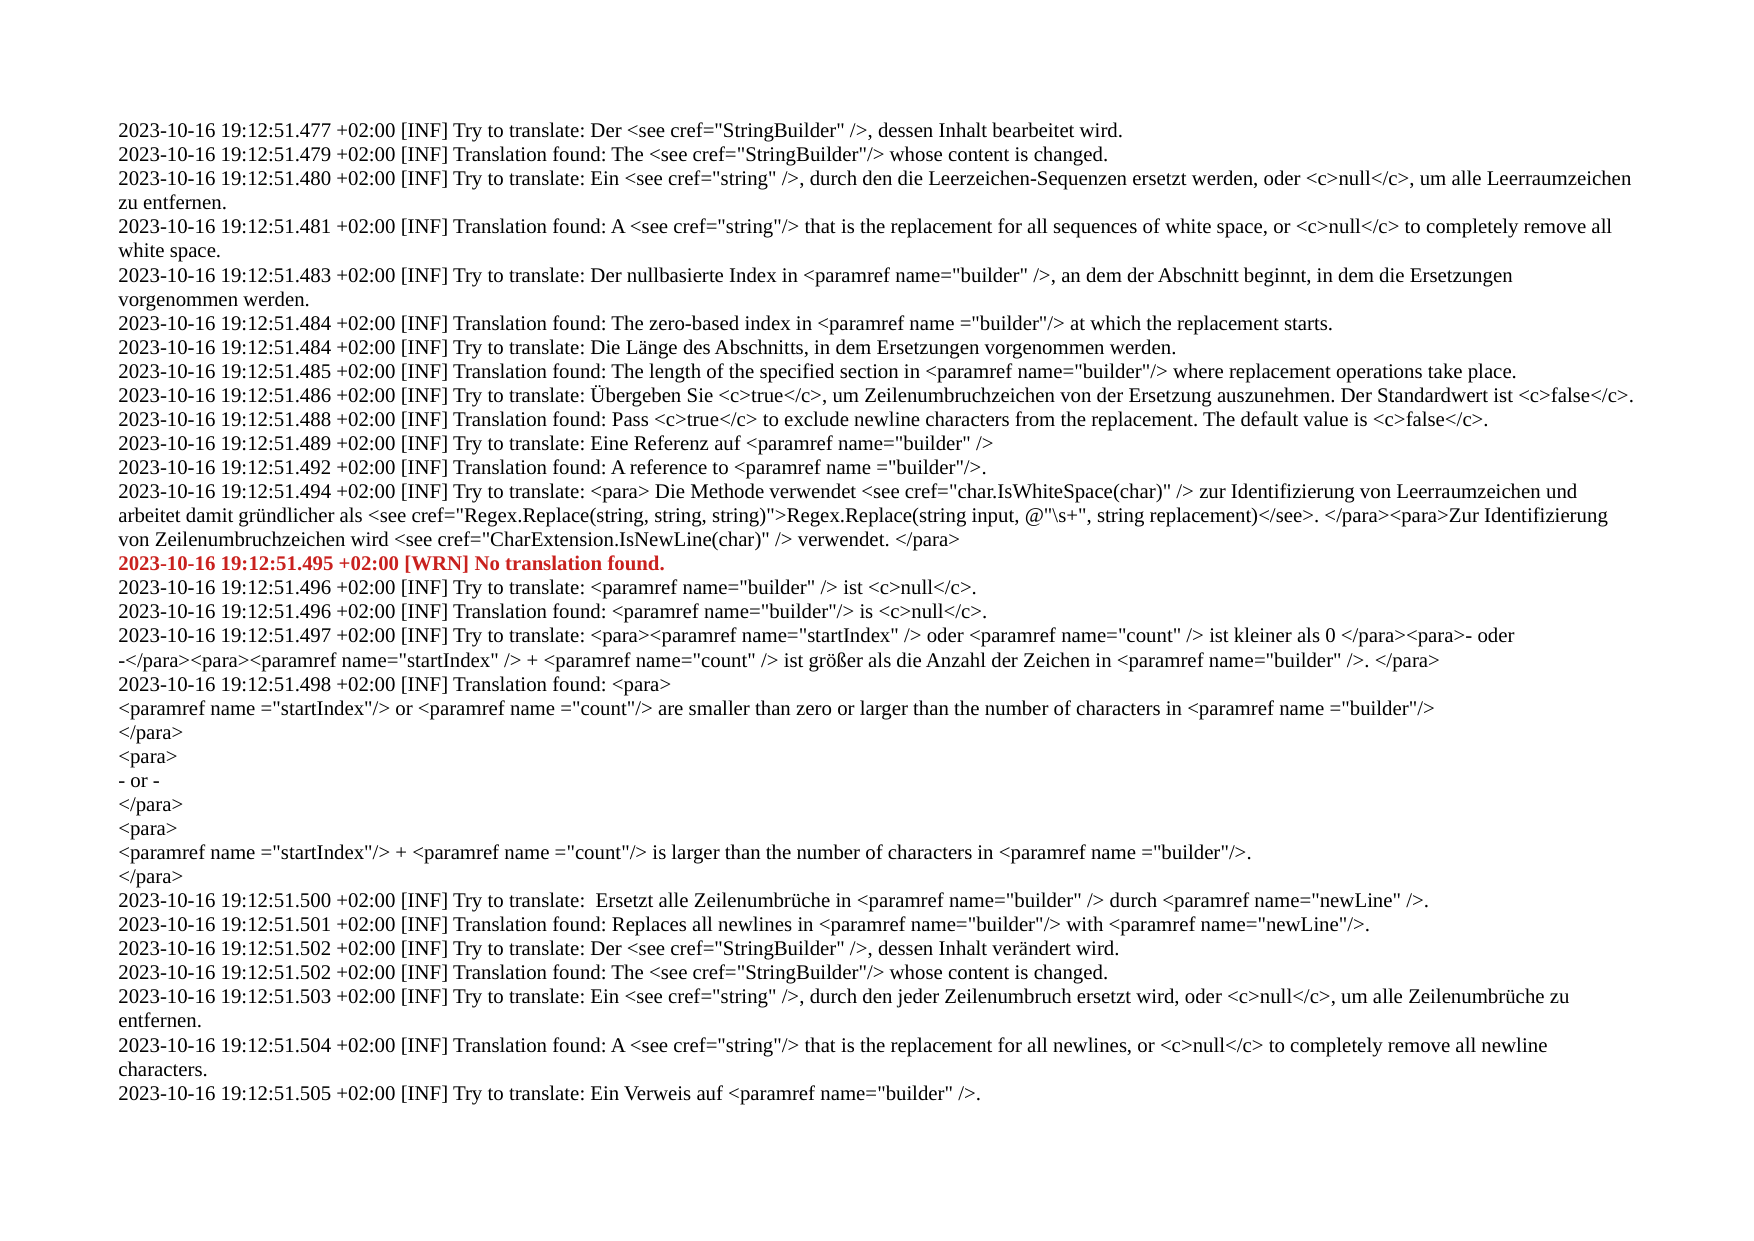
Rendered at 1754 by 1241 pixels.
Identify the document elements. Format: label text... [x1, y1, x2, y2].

text 2023-10-16 19:12:51.501 +02:00 [INF] Translation found: Replaces all newlines in <paramref name="builder"/> with <paramref name="newLine"/>. [118, 912, 1636, 936]
text 2023-10-16 19:12:51.498 +02:00 [INF] Translation found: <para> <paramref name ="startIndex"/> or <paramref name ="count"/> are smaller than zero or larger than the number of characters in <paramref name ="builder"/> </para> <para> - or - </para> <para> <paramref name ="startIndex"/> + <paramref name ="count"/> is larger than the number of characters in <paramref name ="builder"/>. </para> [118, 672, 1636, 888]
text 2023-10-16 19:12:51.500 +02:00 [INF] Try to translate: Ersetzt alle Zeilenumbrüche in <paramref name="builder" /> durch <paramref name="newLine" />. [118, 888, 1636, 912]
text 2023-10-16 19:12:51.504 +02:00 [INF] Translation found: A <see cref="string"/> that is the replacement for all newlines, or <c>null</c> to completely remove all newline characters. [118, 1032, 1636, 1081]
text 2023-10-16 19:12:51.479 +02:00 [INF] Translation found: The <see cref="StringBuilder"/> whose content is changed. [118, 142, 1636, 166]
text 2023-10-16 19:12:51.497 +02:00 [INF] Try to translate: <para><paramref name="startIndex" /> oder <paramref name="count" /> ist kleiner als 0 </para><para>- oder -</para><para><paramref name="startIndex" /> + <paramref name="count" /> ist größer als die Anzahl der Zeichen in <paramref name="builder" />. </para> [118, 623, 1636, 672]
text 2023-10-16 19:12:51.495 +02:00 [WRN] No translation found. [118, 551, 1636, 575]
text 2023-10-16 19:12:51.496 +02:00 [INF] Try to translate: <paramref name="builder" /> ist <c>null</c>. [118, 575, 1636, 599]
text 2023-10-16 19:12:51.483 +02:00 [INF] Try to translate: Der nullbasierte Index in <paramref name="builder" />, an dem der Abschnitt beginnt, in dem die Ersetzungen vorgenommen werden. [118, 262, 1636, 311]
text 2023-10-16 19:12:51.502 +02:00 [INF] Translation found: The <see cref="StringBuilder"/> whose content is changed. [118, 960, 1636, 984]
text 2023-10-16 19:12:51.484 +02:00 [INF] Try to translate: Die Länge des Abschnitts, in dem Ersetzungen vorgenommen werden. [118, 335, 1636, 359]
text 2023-10-16 19:12:51.485 +02:00 [INF] Translation found: The length of the specified section in <paramref name="builder"/> where replacement operations take place. [118, 359, 1636, 383]
text 2023-10-16 19:12:51.489 +02:00 [INF] Try to translate: Eine Referenz auf <paramref name="builder" /> [118, 431, 1636, 455]
text 2023-10-16 19:12:51.488 +02:00 [INF] Translation found: Pass <c>true</c> to exclude newline characters from the replacement. The default value is <c>false</c>. [118, 407, 1636, 431]
text 2023-10-16 19:12:51.480 +02:00 [INF] Try to translate: Ein <see cref="string" />, durch den die Leerzeichen-Sequenzen ersetzt werden, oder <c>null</c>, um alle Leerraumzeichen zu entfernen. [118, 166, 1636, 214]
text 2023-10-16 19:12:51.502 +02:00 [INF] Try to translate: Der <see cref="StringBuilder" />, dessen Inhalt verändert wird. [118, 936, 1636, 960]
text 2023-10-16 19:12:51.492 +02:00 [INF] Translation found: A reference to <paramref name ="builder"/>. [118, 455, 1636, 479]
text 2023-10-16 19:12:51.496 +02:00 [INF] Translation found: <paramref name="builder"/> is <c>null</c>. [118, 599, 1636, 623]
text 2023-10-16 19:12:51.481 +02:00 [INF] Translation found: A <see cref="string"/> that is the replacement for all sequences of white space, or <c>null</c> to completely remove all white space. [118, 214, 1636, 262]
text 2023-10-16 19:12:51.484 +02:00 [INF] Translation found: The zero-based index in <paramref name ="builder"/> at which the replacement starts. [118, 311, 1636, 335]
text 2023-10-16 19:12:51.477 +02:00 [INF] Try to translate: Der <see cref="StringBuilder" />, dessen Inhalt bearbeitet wird. [118, 118, 1636, 142]
text 2023-10-16 19:12:51.494 +02:00 [INF] Try to translate: <para> Die Methode verwendet <see cref="char.IsWhiteSpace(char)" /> zur Identifizierung von Leerraumzeichen und arbeitet damit gründlicher als <see cref="Regex.Replace(string, string, string)">Regex.Replace(string input, @"\s+", string replacement)</see>. </para><para>Zur Identifizierung von Zeilenumbruchzeichen wird <see cref="CharExtension.IsNewLine(char)" /> verwendet. </para> [118, 479, 1636, 551]
text 2023-10-16 19:12:51.486 +02:00 [INF] Try to translate: Übergeben Sie <c>true</c>, um Zeilenumbruchzeichen von der Ersetzung auszunehmen. Der Standardwert ist <c>false</c>. [118, 383, 1636, 407]
text 2023-10-16 19:12:51.503 +02:00 [INF] Try to translate: Ein <see cref="string" />, durch den jeder Zeilenumbruch ersetzt wird, oder <c>null</c>, um alle Zeilenumbrüche zu entfernen. [118, 984, 1636, 1032]
text 2023-10-16 19:12:51.505 +02:00 [INF] Try to translate: Ein Verweis auf <paramref name="builder" />. [118, 1081, 1636, 1105]
